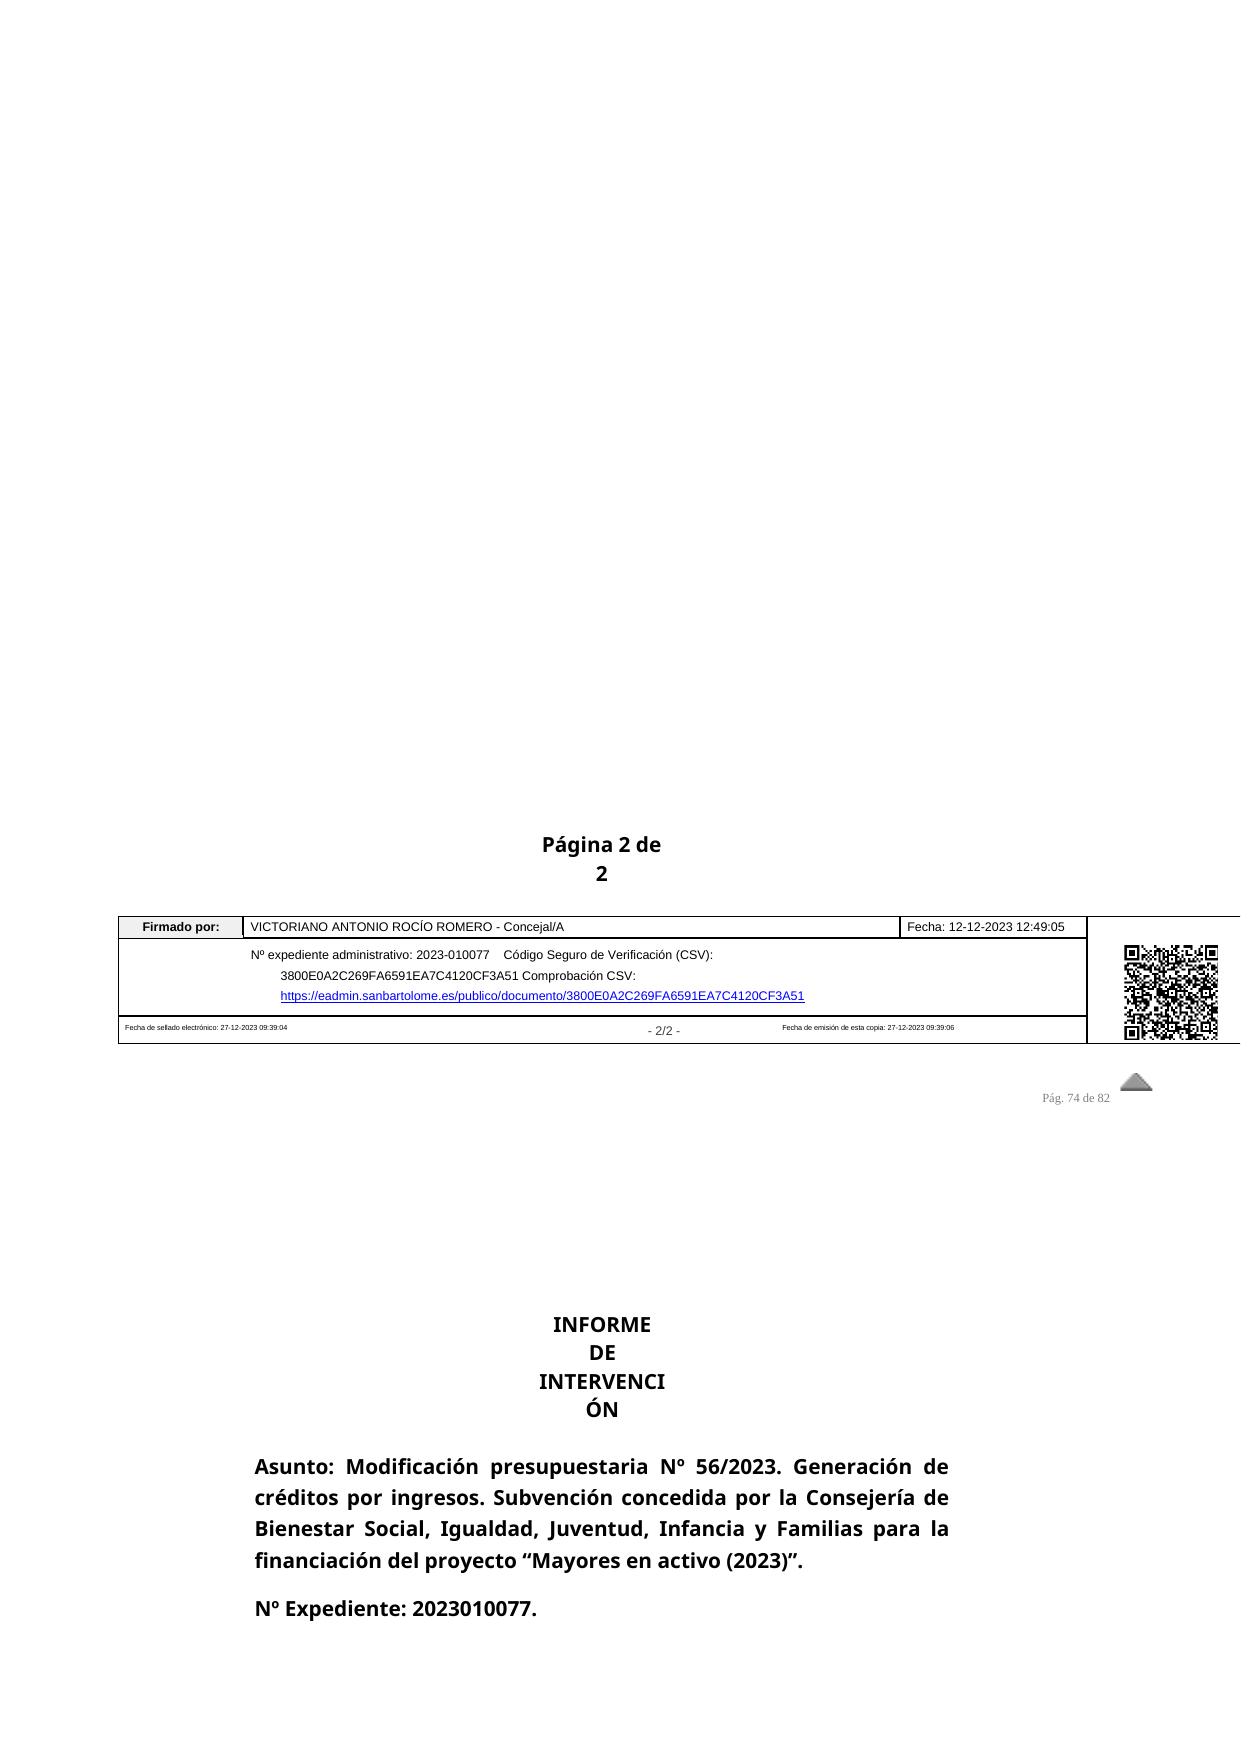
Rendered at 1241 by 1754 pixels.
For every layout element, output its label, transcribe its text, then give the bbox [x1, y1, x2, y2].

text INFORME DE INTERVENCIÓN [537, 1310, 667, 1424]
table_header Firmado por: [119, 917, 242, 935]
table_header [1088, 917, 1240, 1043]
text Nº Expediente: 2023010077. [254, 1594, 1122, 1622]
text Página 2 de 2 [536, 831, 667, 887]
table_header VICTORIANO ANTONIO ROCÍO ROMERO - Concejal/A [244, 917, 899, 937]
text Pág. 74 de 82 [118, 1091, 1110, 1106]
table_cell Fecha de sellado electrónico: 27-12-2023 09:39:04 - 2/2 - Fecha de emisión de esta copia: 27-12-2023 09:39:06 [119, 1017, 1086, 1043]
table_header Fecha: 12-12-2023 12:49:05 [901, 917, 1086, 937]
text Asunto: Modificación presupuestaria Nº 56/2023. Generación de créditos por ingresos. Subvención concedida por la Consejería de Bienestar Social, Igualdad, Juventud, Infancia y Familias para la financiación del proyecto “Mayores en activo (2023)”. [254, 1452, 950, 1574]
table_cell Nº expediente administrativo: 2023-010077 Código Seguro de Verificación (CSV): 3800E0A2C269FA6591EA7C4120CF3A51 Comprobación CSV: https://eadmin.sanbartolome.es/publico/documento/3800E0A2C269FA6591EA7C4120CF3A51 [119, 939, 1086, 1015]
